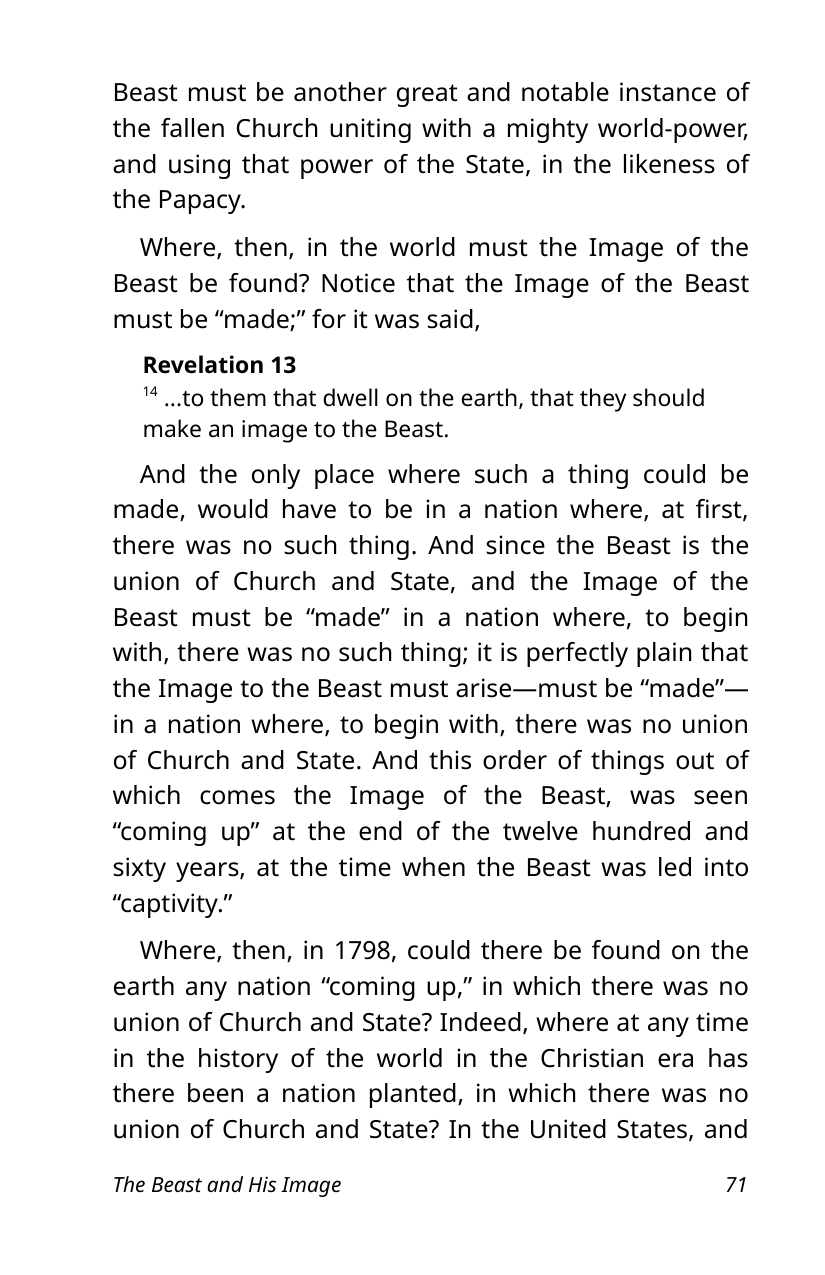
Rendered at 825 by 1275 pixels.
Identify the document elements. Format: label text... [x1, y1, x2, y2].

text Where, then, in the world must the Image of the Beast be found? Notice that the Image of the Beast must be “made;” for it was said, [112, 230, 750, 336]
text 14 ...to them that dwell on the earth, that they should make an image to the Beast. [142, 382, 720, 444]
text And the only place where such a thing could be made, would have to be in a nation where, at first, there was no such thing. And since the Beast is the union of Church and State, and the Image of the Beast must be “made” in a nation where, to begin with, there was no such thing; it is perfectly plain that the Image to the Beast must arise—must be “made”—in a nation where, to begin with, there was no union of Church and State. And this order of things out of which comes the Image of the Beast, was seen “coming up” at the end of the twelve hundred and sixty years, at the time when the Beast was led into “captivity.” [112, 456, 750, 919]
text Beast must be another great and notable instance of the fallen Church uniting with a mighty world-power, and using that power of the State, in the likeness of the Papacy. [112, 75, 750, 216]
text Where, then, in 1798, could there be found on the earth any nation “coming up,” in which there was no union of Church and State? Indeed, where at any time in the history of the world in the Christian era has there been a nation planted, in which there was no union of Church and State? In the United States, and [112, 933, 750, 1146]
text Revelation 13 [142, 349, 750, 381]
